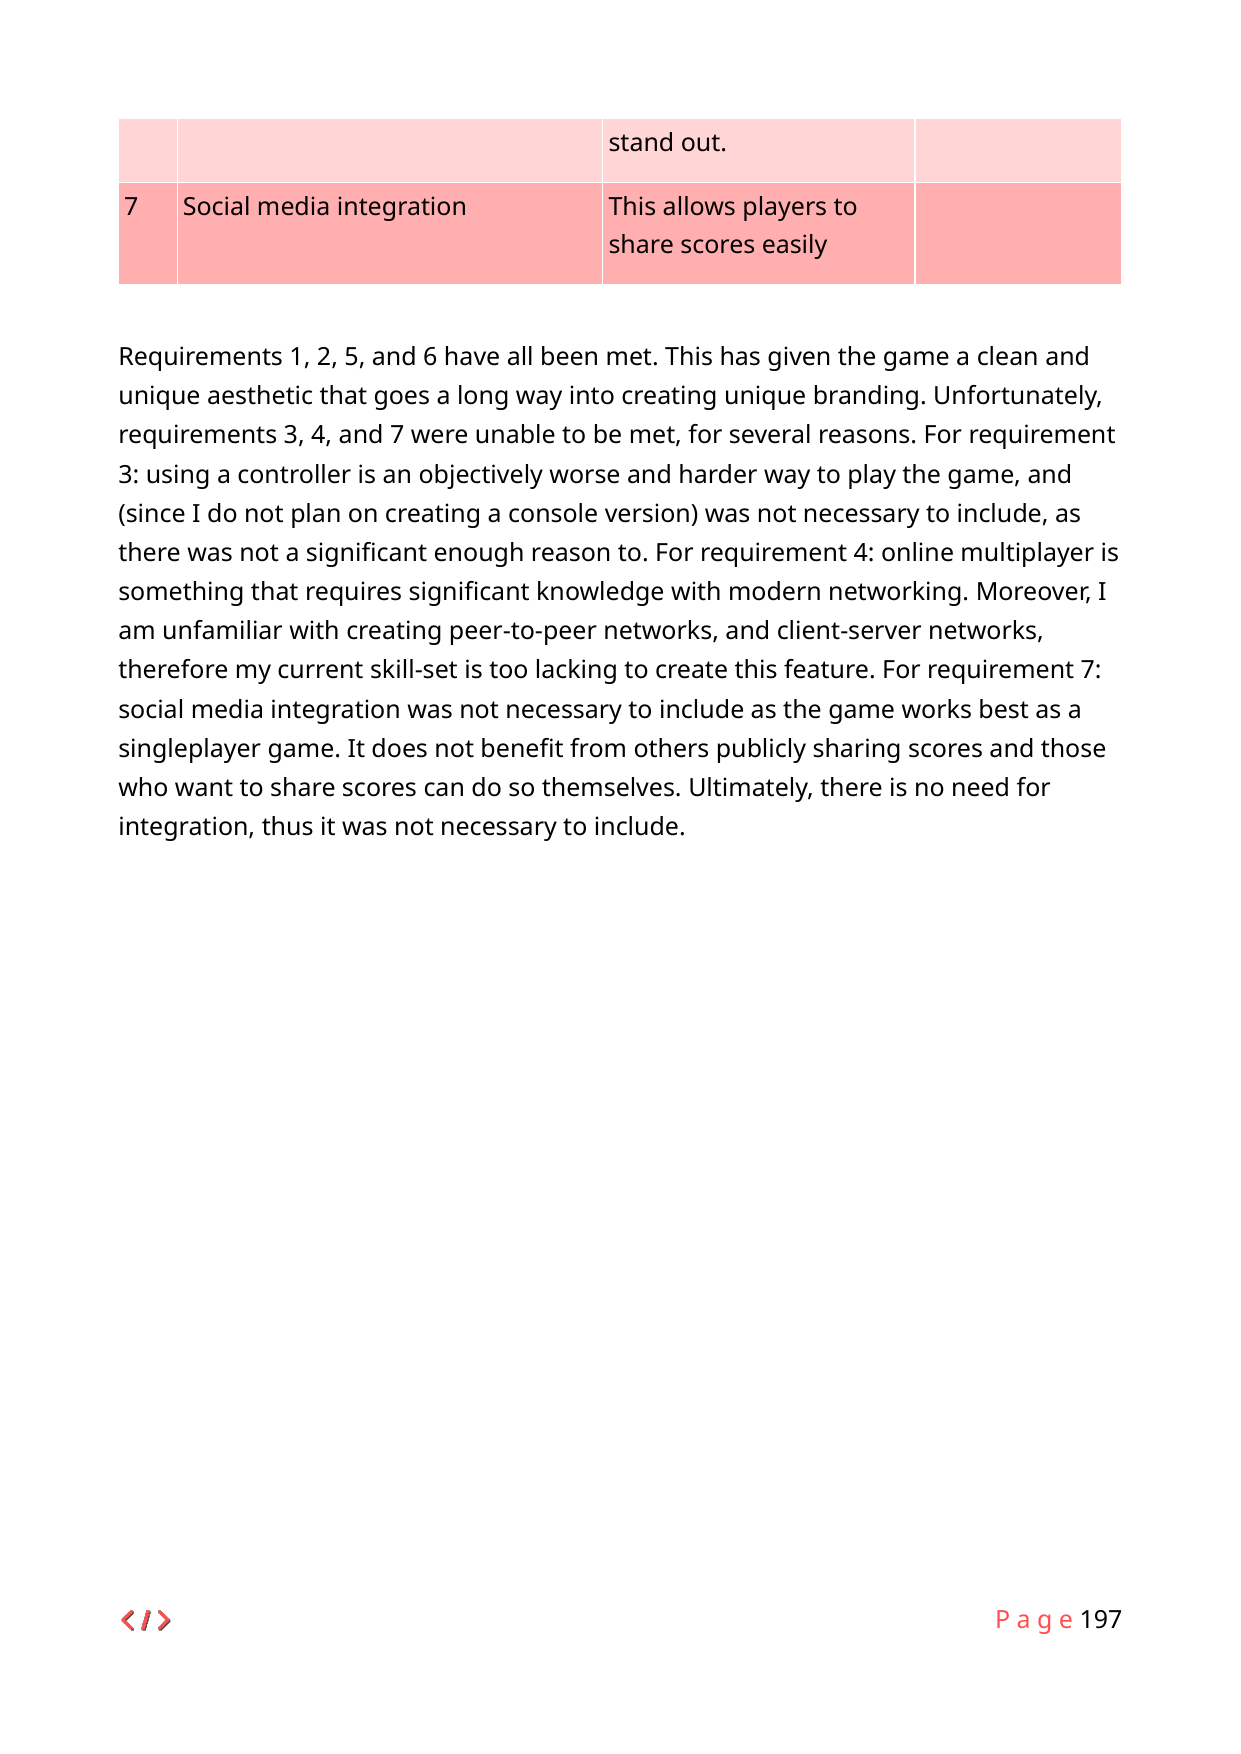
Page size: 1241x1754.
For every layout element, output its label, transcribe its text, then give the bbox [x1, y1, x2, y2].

table_cell [916, 183, 1121, 284]
table_cell 7 [119, 183, 177, 284]
table_cell This allows players to share scores easily [603, 183, 914, 284]
text Requirements 1, 2, 5, and 6 have all been met. This has given the game a clean and unique aesthetic that goes a long way into creating unique branding. Unfortunately, requirements 3, 4, and 7 were unable to be met, for several reasons. For requirement 3: using a controller is an objectively worse and harder way to play the game, and (since I do not plan on creating a console version) was not necessary to include, as there was not a significant enough reason to. For requirement 4: online multiplayer is something that requires significant knowledge with modern networking. Moreover, I am unfamiliar with creating peer-to-peer networks, and client-server networks, therefore my current skill-set is too lacking to create this feature. For requirement 7: social media integration was not necessary to include as the game works best as a singleplayer game. It does not benefit from others publicly sharing scores and those who want to share scores can do so themselves. Ultimately, there is no need for integration, thus it was not necessary to include. [118, 339, 1122, 843]
table_cell stand out. [603, 119, 914, 182]
table_cell [119, 119, 177, 182]
table_cell [916, 119, 1121, 182]
table_cell [178, 119, 602, 182]
picture [116, 1591, 175, 1649]
table_cell Social media integration [178, 183, 602, 284]
